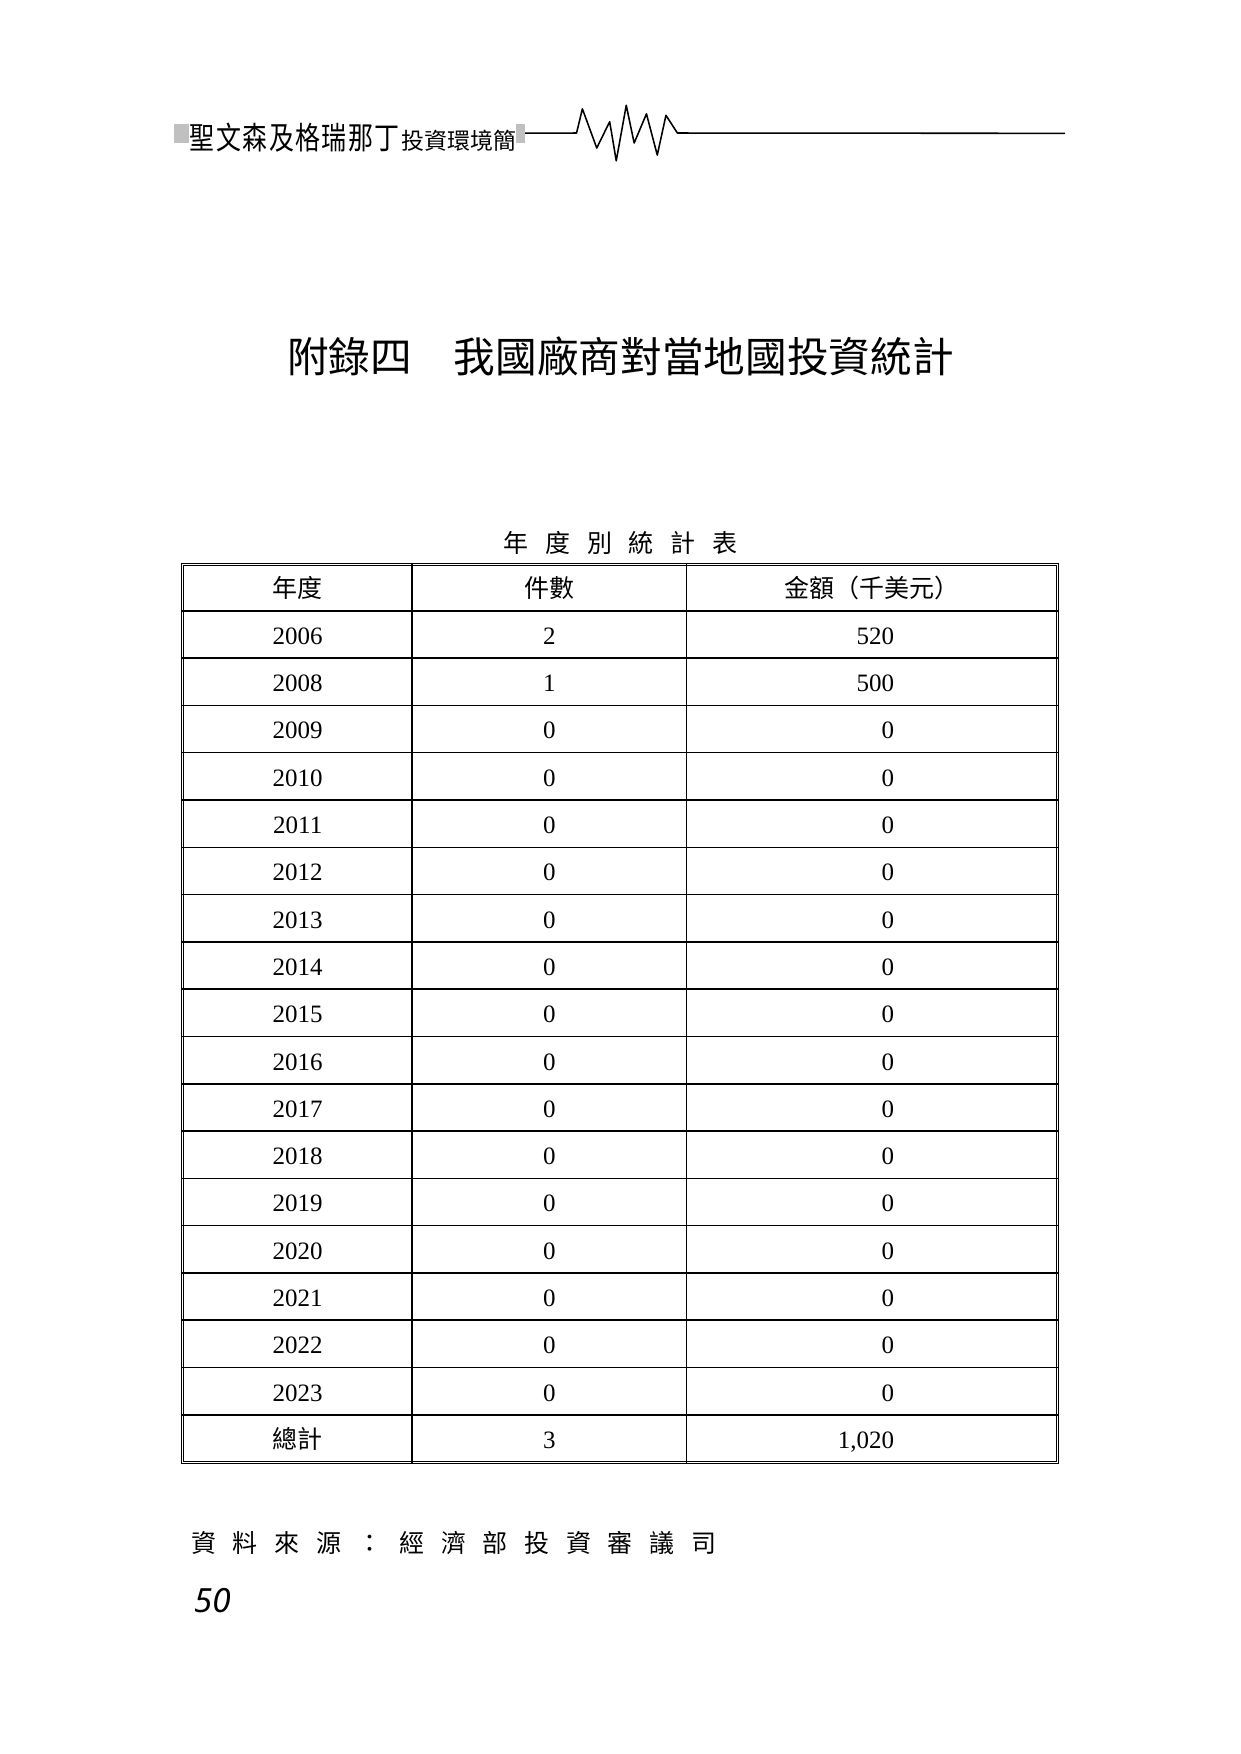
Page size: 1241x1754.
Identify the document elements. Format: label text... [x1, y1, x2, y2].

table_cell 0 [687, 1037, 1056, 1083]
table_cell 2015 [184, 990, 411, 1036]
text 年度別統計表 [183, 500, 1058, 563]
table_cell 2016 [184, 1037, 411, 1083]
table_cell 2017 [184, 1085, 411, 1130]
table_cell 0 [687, 848, 1056, 894]
table_cell 0 [687, 943, 1056, 988]
table_cell 500 [687, 659, 1056, 704]
table_cell 0 [413, 1274, 686, 1319]
table_cell 0 [687, 1132, 1056, 1177]
table_cell 2019 [184, 1179, 411, 1225]
text 資料來源：經濟部投資審議司 [183, 1500, 1058, 1563]
table_cell 0 [687, 706, 1056, 752]
table_cell 0 [687, 1321, 1056, 1367]
table_cell 3 [413, 1416, 686, 1461]
table_cell 0 [687, 1085, 1056, 1130]
table_cell 0 [687, 895, 1056, 941]
table_cell 0 [413, 801, 686, 846]
table_cell 2018 [184, 1132, 411, 1177]
table_cell 2010 [184, 753, 411, 799]
table_cell 0 [413, 1132, 686, 1177]
table_cell 0 [413, 848, 686, 894]
table_cell 0 [413, 1368, 686, 1414]
table_cell 0 [687, 1179, 1056, 1225]
table_cell 0 [687, 753, 1056, 799]
table_cell 1,020 [687, 1416, 1056, 1461]
table_cell 2012 [184, 848, 411, 894]
table_cell 0 [413, 895, 686, 941]
table_cell 2014 [184, 943, 411, 988]
table_cell 1 [413, 659, 686, 704]
table_cell 0 [687, 1274, 1056, 1319]
table_cell 2021 [184, 1274, 411, 1319]
table_cell 2013 [184, 895, 411, 941]
table_cell 0 [413, 753, 686, 799]
table_cell 0 [687, 801, 1056, 846]
table_cell 2022 [184, 1321, 411, 1367]
table_cell 0 [413, 990, 686, 1036]
table_cell 0 [413, 1179, 686, 1225]
table_cell 2 [413, 612, 686, 657]
table_cell 0 [687, 990, 1056, 1036]
table_cell 2009 [184, 706, 411, 752]
table_cell 0 [413, 943, 686, 988]
table_cell 0 [687, 1226, 1056, 1272]
table_cell 0 [413, 1321, 686, 1367]
table_cell 總計 [184, 1416, 411, 1461]
table_cell 0 [413, 1037, 686, 1083]
table_cell 2011 [184, 801, 411, 846]
table_cell 2023 [184, 1368, 411, 1414]
table_cell 2020 [184, 1226, 411, 1272]
table_cell 2008 [184, 659, 411, 704]
table_cell 0 [687, 1368, 1056, 1414]
text 附錄四 我國廠商對當地國投資統計 [183, 313, 1058, 375]
table_cell 2006 [184, 612, 411, 657]
table_header 金額（千美元） [687, 566, 1056, 610]
table_cell 520 [687, 612, 1056, 657]
table_header 年度 [184, 566, 411, 610]
table_cell 0 [413, 1085, 686, 1130]
table_cell 0 [413, 1226, 686, 1272]
table_header 件數 [413, 566, 686, 610]
table_cell 0 [413, 706, 686, 752]
